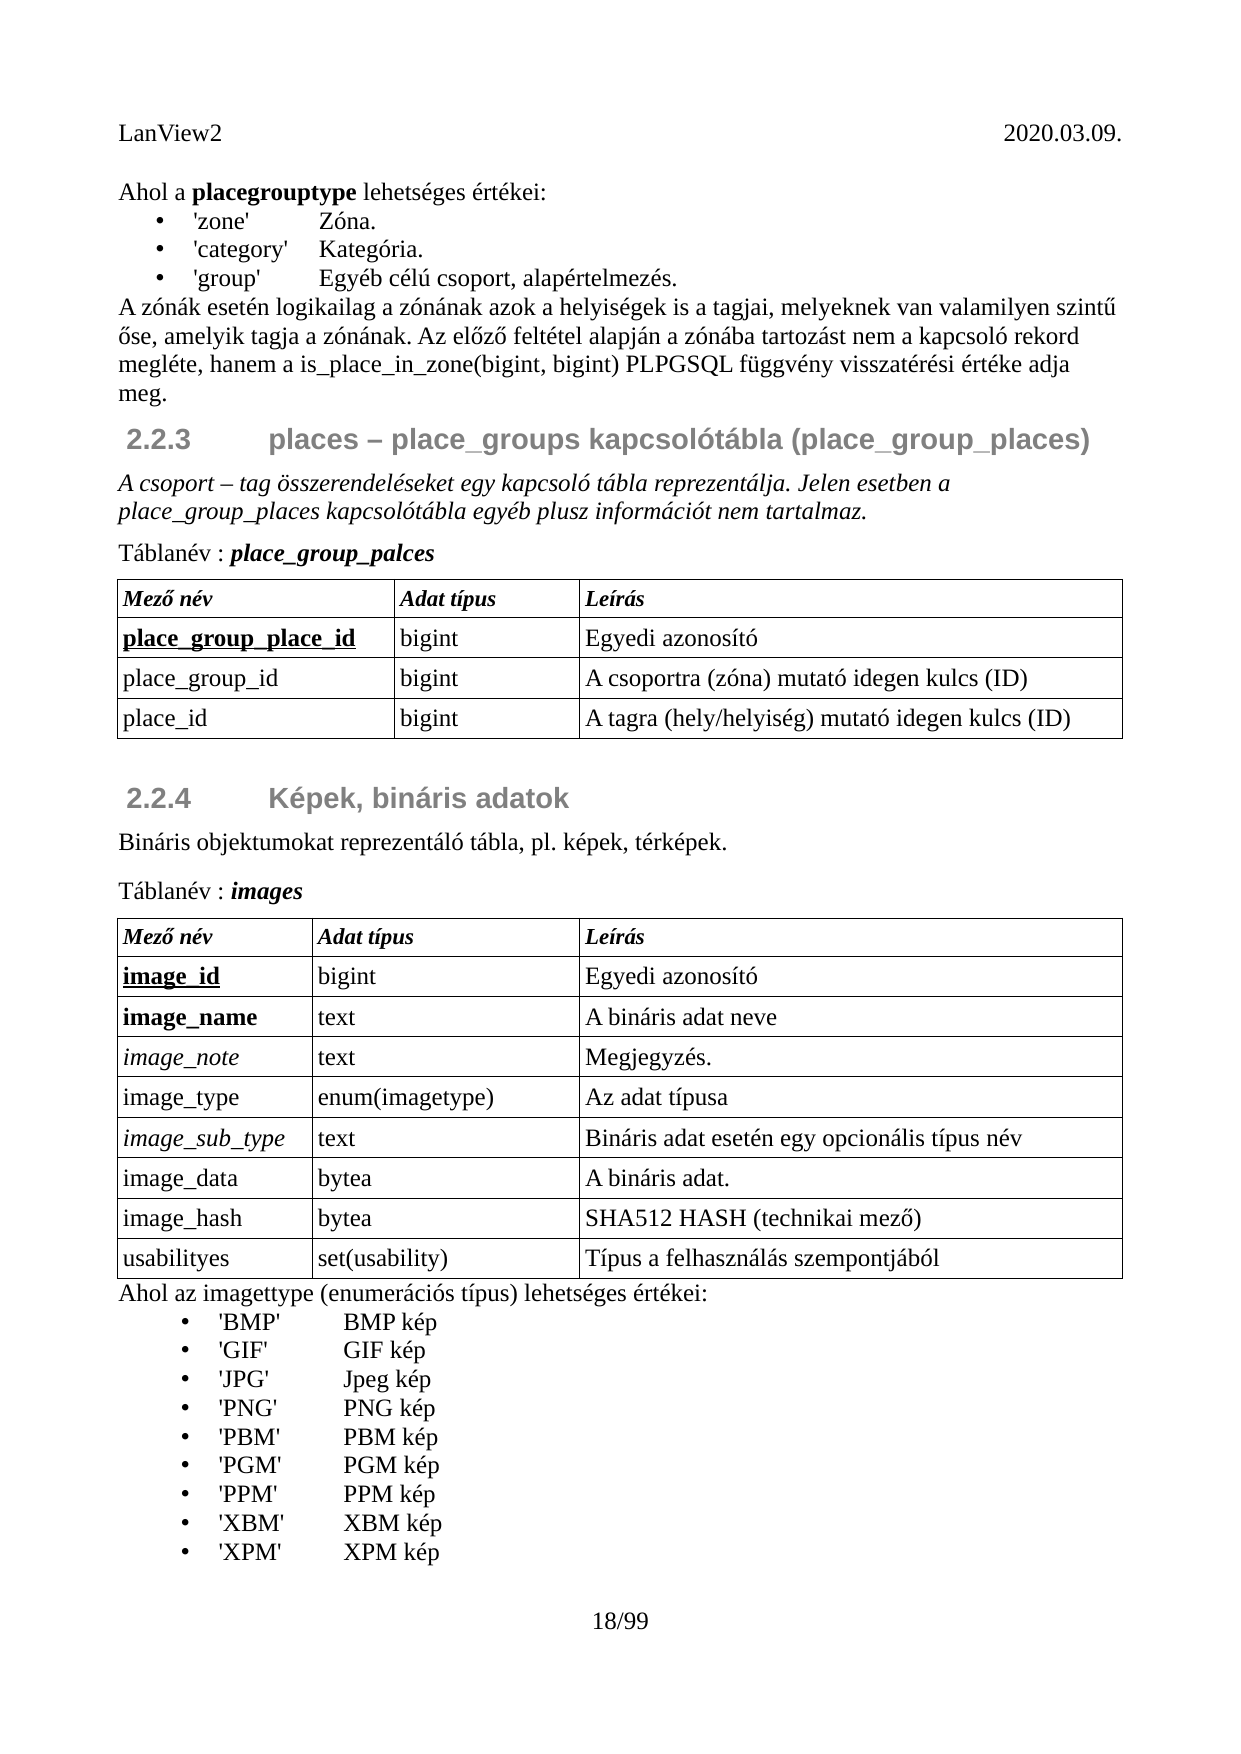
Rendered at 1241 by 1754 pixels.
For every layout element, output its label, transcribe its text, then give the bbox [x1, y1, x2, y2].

list 'JPG' Jpeg kép [181, 1364, 1122, 1393]
table_cell image_data [118, 1158, 312, 1197]
table_cell enum(imagetype) [313, 1077, 579, 1117]
table_cell A tagra (hely/helyiség) mutató idegen kulcs (ID) [580, 699, 1122, 738]
list 'group' Egyéb célú csoport, alapértelmezés. [156, 263, 1122, 292]
table_cell SHA512 HASH (technikai mező) [580, 1199, 1122, 1238]
list 'XBM' XBM kép [181, 1508, 1122, 1537]
table_cell bigint [313, 957, 579, 996]
table_header Mező név [118, 580, 394, 617]
table_cell Megjegyzés. [580, 1037, 1122, 1076]
list 'XPM' XPM kép [181, 1537, 1122, 1566]
text Ahol az imagettype (enumerációs típus) lehetséges értékei: [118, 1279, 1122, 1307]
text A zónák esetén logikailag a zónának azok a helyiségek is a tagjai, melyeknek van valamilyen szintű őse, amelyik tagja a zónának. Az előző feltétel alapján a zónába tartozást nem a kapcsoló rekord megléte, hanem a is_place_in_zone(bigint, bigint) PLPGSQL függvény visszatérési értéke adja meg. [118, 292, 1122, 407]
table_cell image_id [118, 957, 312, 996]
table_cell set(usability) [313, 1239, 579, 1278]
table_cell bytea [313, 1199, 579, 1238]
table_cell text [313, 997, 579, 1036]
list 'PNG' PNG kép [181, 1393, 1122, 1422]
table_cell bigint [395, 618, 579, 657]
list 'category' Kategória. [156, 234, 1122, 263]
text Ahol a placegrouptype lehetséges értékei: [118, 177, 1122, 206]
text A csoport – tag összerendeléseket egy kapcsoló tábla reprezentálja. Jelen esetben a place_group_places kapcsolótábla egyéb plusz információt nem tartalmaz. [118, 468, 1122, 525]
list 'BMP' BMP kép [181, 1307, 1122, 1336]
list 'PGM' PGM kép [181, 1451, 1122, 1479]
text Táblanév : place_group_palces [118, 538, 1122, 566]
table_cell image_hash [118, 1199, 312, 1238]
table_header Adat típus [395, 580, 579, 617]
subtitle Képek, bináris adatok [118, 781, 1122, 815]
table_cell A bináris adat neve [580, 997, 1122, 1036]
table_cell A bináris adat. [580, 1158, 1122, 1197]
table_cell bigint [395, 699, 579, 738]
table_cell bigint [395, 658, 579, 697]
list 'PBM' PBM kép [181, 1422, 1122, 1451]
subtitle places – place_groups kapcsolótábla (place_group_places) [118, 422, 1122, 455]
table_cell place_id [118, 699, 394, 738]
table_cell place_group_id [118, 658, 394, 697]
table_header Leírás [580, 580, 1122, 617]
table_header Adat típus [313, 919, 579, 956]
list 'zone' Zóna. [156, 206, 1122, 234]
text Táblanév : images [118, 876, 1122, 905]
table_header Leírás [580, 919, 1122, 956]
table_cell image_note [118, 1037, 312, 1076]
table_cell Egyedi azonosító [580, 957, 1122, 996]
table_cell image_sub_type [118, 1118, 312, 1157]
table_cell text [313, 1037, 579, 1076]
list 'GIF' GIF kép [181, 1336, 1122, 1364]
table_cell usabilityes [118, 1239, 312, 1278]
table_cell A csoportra (zóna) mutató idegen kulcs (ID) [580, 658, 1122, 697]
table_cell Bináris adat esetén egy opcionális típus név [580, 1118, 1122, 1157]
table_header Mező név [118, 919, 312, 956]
text Bináris objektumokat reprezentáló tábla, pl. képek, térképek. [118, 827, 1122, 856]
table_cell Típus a felhasználás szempontjából [580, 1239, 1122, 1278]
table_cell text [313, 1118, 579, 1157]
list 'PPM' PPM kép [181, 1479, 1122, 1508]
table_cell bytea [313, 1158, 579, 1197]
table_cell Egyedi azonosító [580, 618, 1122, 657]
table_cell image_name [118, 997, 312, 1036]
table_cell image_type [118, 1077, 312, 1117]
table_cell Az adat típusa [580, 1077, 1122, 1117]
table_cell place_group_place_id [118, 618, 394, 657]
